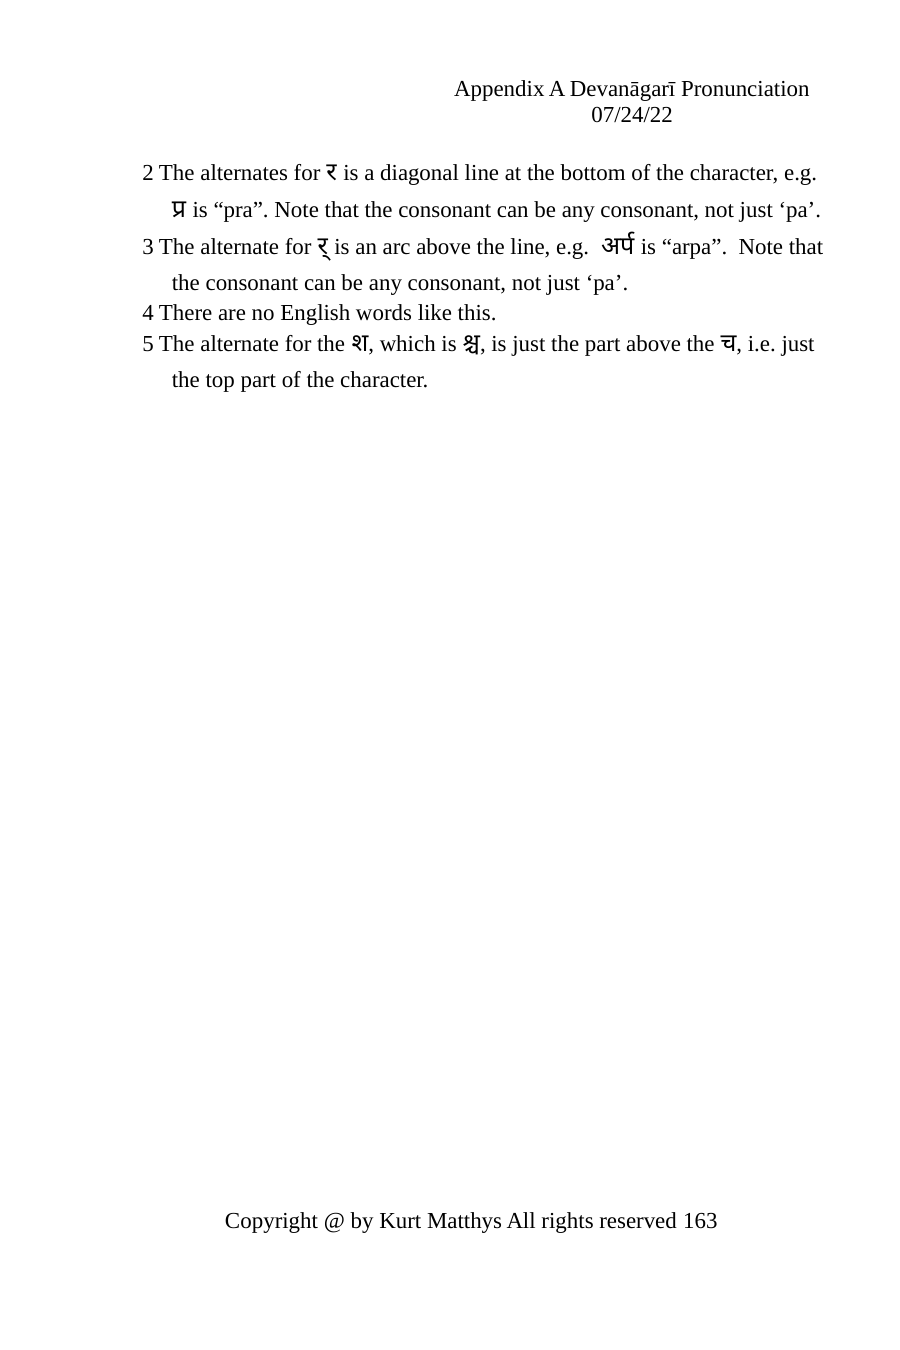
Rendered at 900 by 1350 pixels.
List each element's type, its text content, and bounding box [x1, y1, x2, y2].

text 2 The alternates for र is a diagonal line at the bottom of the character, e.g. प्र is “pra”. Note that the consonant can be any consonant, not just ‘pa’. [142, 158, 825, 228]
text 4 There are no English words like this. [142, 299, 825, 326]
text 5 The alternate for the श, which is श्च, is just the part above the च, i.e. just the top part of the character. [142, 329, 825, 392]
text 3 The alternate for र् is an arc above the line, e.g. अर्प is “arpa”. Note that the consonant can be any consonant, not just ‘pa’. [142, 232, 825, 295]
